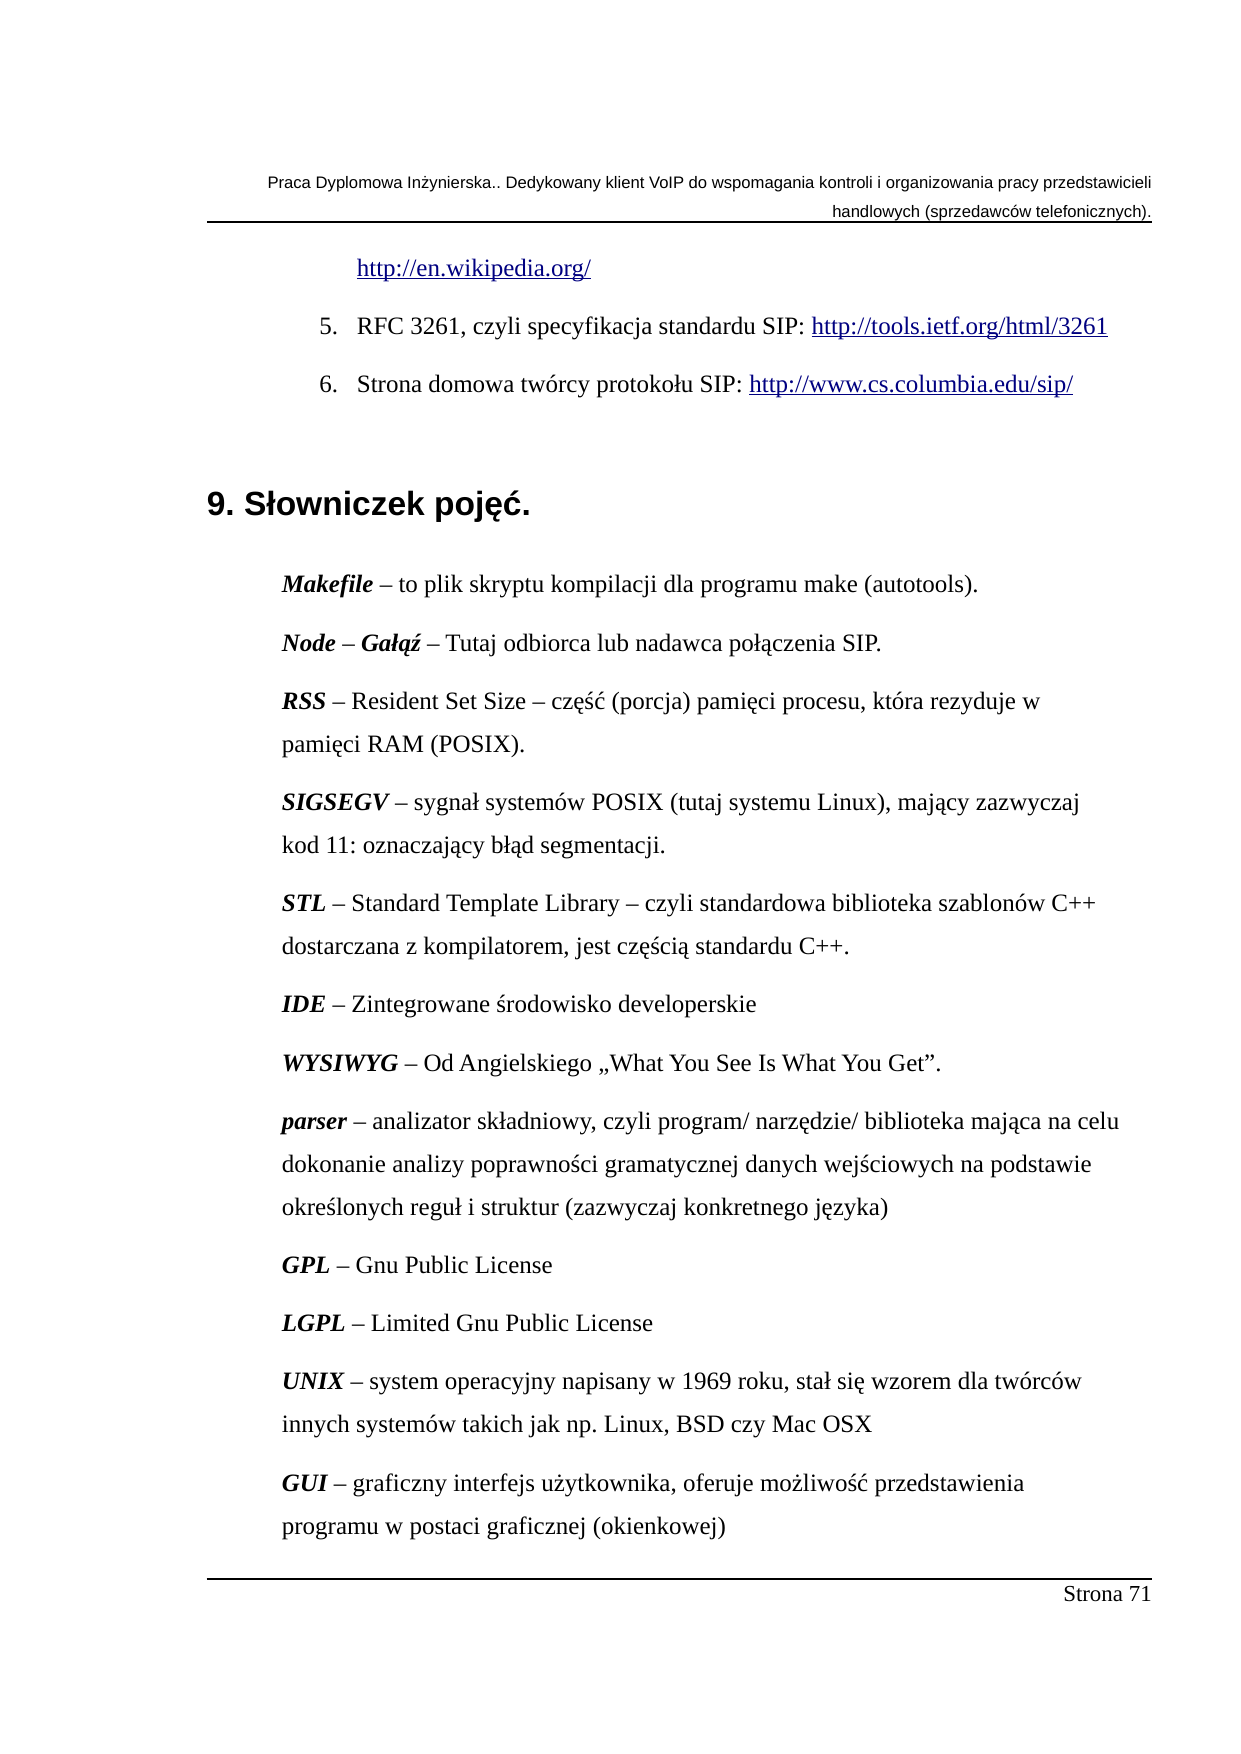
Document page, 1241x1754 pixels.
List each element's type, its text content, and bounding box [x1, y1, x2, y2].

text GPL – Gnu Public License [282, 1250, 1122, 1279]
text UNIX – system operacyjny napisany w 1969 roku, stał się wzorem dla twórców innych systemów takich jak np. Linux, BSD czy Mac OSX [282, 1366, 1122, 1438]
text LGPL – Limited Gnu Public License [282, 1308, 1122, 1337]
text WYSIWYG – Od Angielskiego „What You See Is What You Get”. [282, 1048, 1122, 1076]
subtitle 9. Słowniczek pojęć. [207, 484, 1152, 523]
text Node – Gałąź – Tutaj odbiorca lub nadawca połączenia SIP. [282, 628, 1122, 656]
text Makefile – to plik skryptu kompilacji dla programu make (autotools). [282, 569, 1122, 598]
text IDE – Zintegrowane środowisko developerskie [282, 989, 1122, 1018]
text GUI – graficzny interfejs użytkownika, oferuje możliwość przedstawienia programu w postaci graficznej (okienkowej) [282, 1468, 1122, 1539]
text SIGSEGV – sygnał systemów POSIX (tutaj systemu Linux), mający zazwyczaj kod 11: oznaczający błąd segmentacji. [282, 787, 1122, 859]
text STL – Standard Template Library – czyli standardowa biblioteka szablonów C++ dostarczana z kompilatorem, jest częścią standardu C++. [282, 888, 1122, 960]
list RFC 3261, czyli specyfikacja standardu SIP: http://tools.ietf.org/html/3261 [319, 311, 1122, 339]
text RSS – Resident Set Size – część (porcja) pamięci procesu, która rezyduje w pamięci RAM (POSIX). [282, 686, 1122, 758]
list http://en.wikipedia.org/ [319, 253, 1122, 281]
text parser – analizator składniowy, czyli program/ narzędzie/ biblioteka mająca na celu dokonanie analizy poprawności gramatycznej danych wejściowych na podstawie określonych reguł i struktur (zazwyczaj konkretnego języka) [282, 1106, 1122, 1221]
list Strona domowa twórcy protokołu SIP: http://www.cs.columbia.edu/sip/ [319, 369, 1122, 398]
